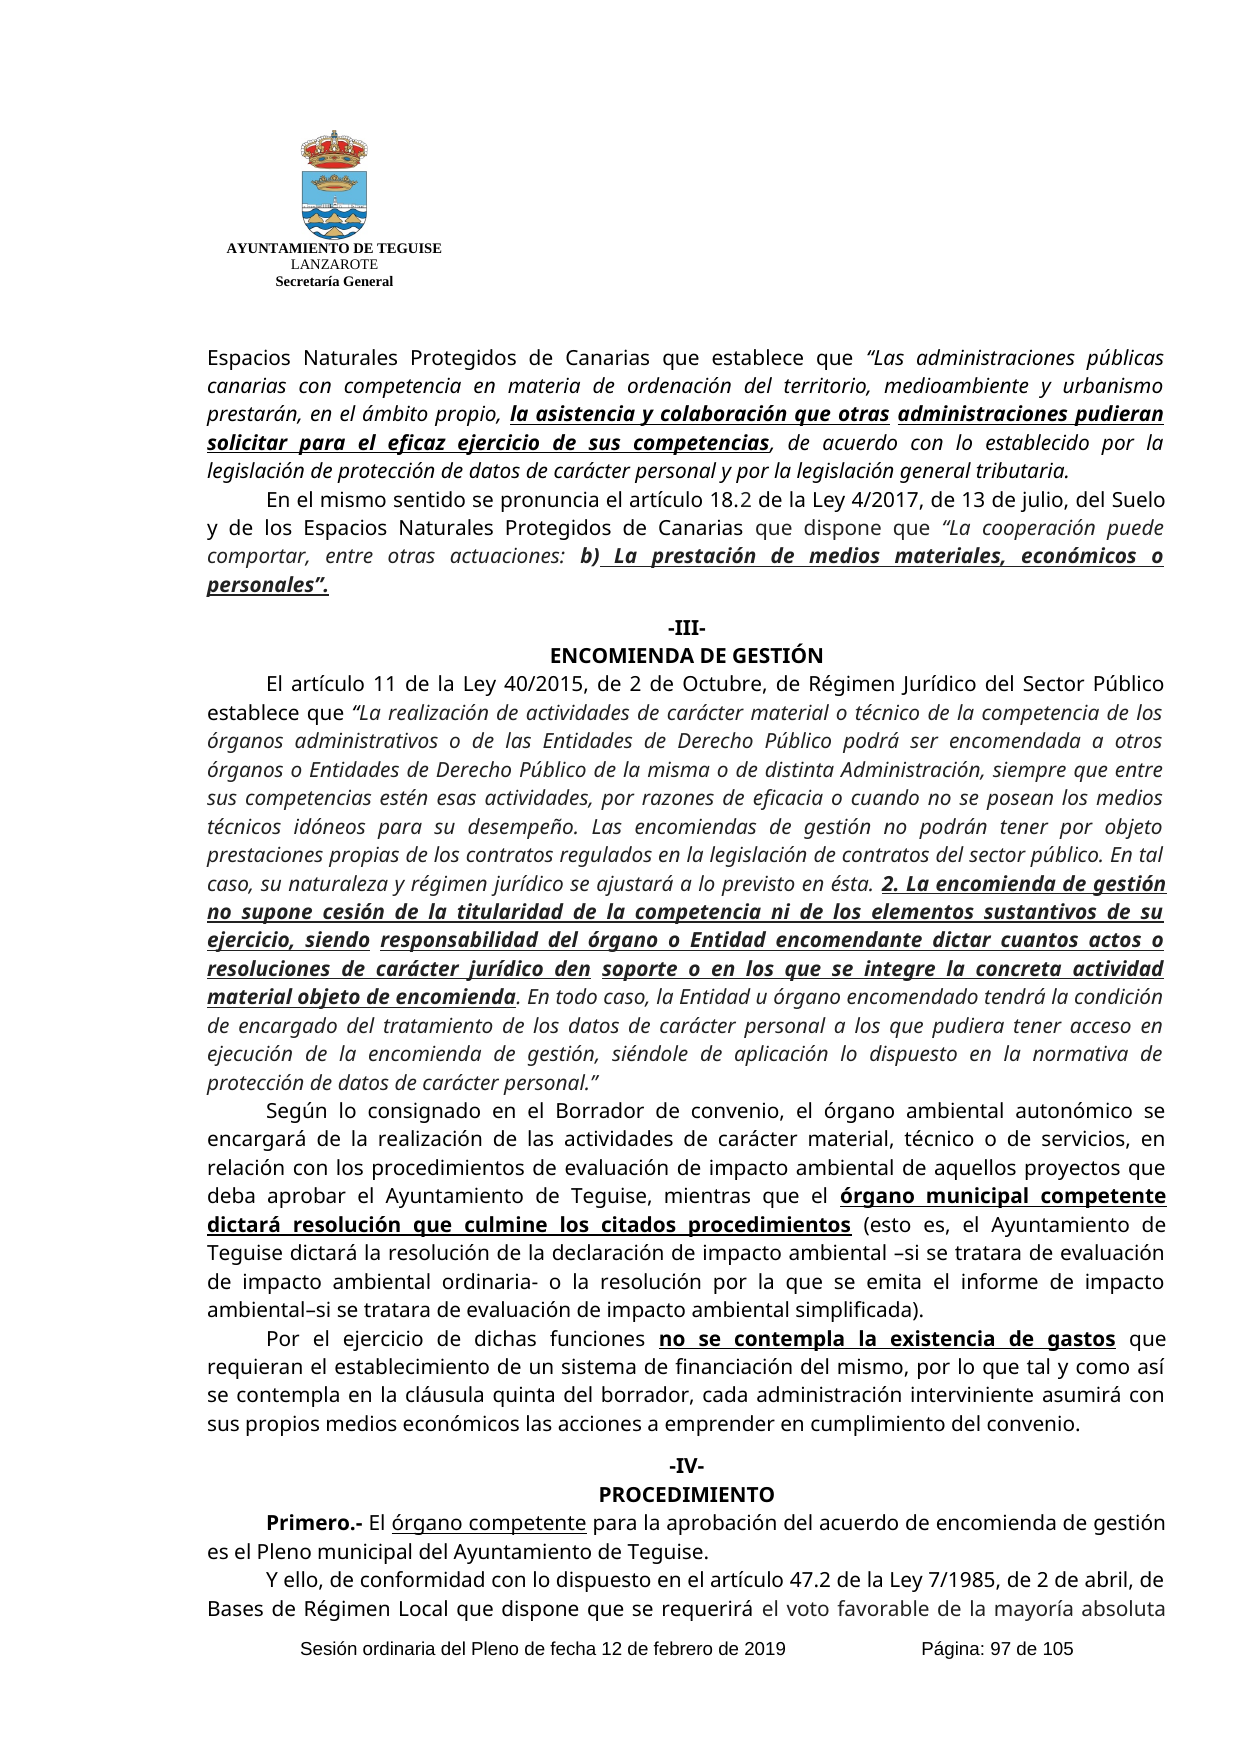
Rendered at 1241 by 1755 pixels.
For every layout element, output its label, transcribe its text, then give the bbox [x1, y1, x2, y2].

subtitle -IV- [207, 1452, 1167, 1480]
subtitle -III- [207, 613, 1167, 641]
text Primero.- El órgano competente para la aprobación del acuerdo de encomienda de gestión es el Pleno municipal del Ayuntamiento de Teguise. [207, 1508, 1167, 1565]
subtitle ENCOMIENDA DE GESTIÓN [207, 641, 1167, 669]
text Por el ejercicio de dichas funciones no se contempla la existencia de gastos que requieran el establecimiento de un sistema de financiación del mismo, por lo que tal y como así se contempla en la cláusula quinta del borrador, cada administración interviniente asumirá con sus propios medios económicos las acciones a emprender en cumplimiento del convenio. [207, 1324, 1167, 1437]
text Según lo consignado en el Borrador de convenio, el órgano ambiental autonómico se encargará de la realización de las actividades de carácter material, técnico o de servicios, en relación con los procedimientos de evaluación de impacto ambiental de aquellos proyectos que deba aprobar el Ayuntamiento de Teguise, mientras que el órgano municipal competente dictará resolución que culmine los citados procedimientos (esto es, el Ayuntamiento de Teguise dictará la resolución de la declaración de impacto ambiental –si se tratara de evaluación de impacto ambiental ordinaria- o la resolución por la que se emita el informe de impacto ambiental–si se tratara de evaluación de impacto ambiental simplificada). [207, 1096, 1167, 1324]
text Espacios Naturales Protegidos de Canarias que establece que “Las administraciones públicas canarias con competencia en materia de ordenación del territorio, medioambiente y urbanismo prestarán, en el ámbito propio, la asistencia y colaboración que otras administraciones pudieran solicitar para el eficaz ejercicio de sus competencias, de acuerdo con lo establecido por la legislación de protección de datos de carácter personal y por la legislación general tributaria. [207, 343, 1167, 485]
text Y ello, de conformidad con lo dispuesto en el artículo 47.2 de la Ley 7/1985, de 2 de abril, de Bases de Régimen Local que dispone que se requerirá el voto favorable de la mayoría absoluta [207, 1565, 1167, 1622]
subtitle PROCEDIMIENTO [207, 1480, 1167, 1508]
text El artículo 11 de la Ley 40/2015, de 2 de Octubre, de Régimen Jurídico del Sector Público establece que “La realización de actividades de carácter material o técnico de la competencia de los órganos administrativos o de las Entidades de Derecho Público podrá ser encomendada a otros órganos o Entidades de Derecho Público de la misma o de distinta Administración, siempre que entre sus competencias estén esas actividades, por razones de eficacia o cuando no se posean los medios técnicos idóneos para su desempeño. Las encomiendas de gestión no podrán tener por objeto prestaciones propias de los contratos regulados en la legislación de contratos del sector público. En tal caso, su naturaleza y régimen jurídico se ajustará a lo previsto en ésta. 2. La encomienda de gestión no supone cesión de la titularidad de la competencia ni de los elementos sustantivos de su ejercicio, siendo responsabilidad del órgano o Entidad encomendante dictar cuantos actos o resoluciones de carácter jurídico den soporte o en los que se integre la concreta actividad material objeto de encomienda. En todo caso, la Entidad u órgano encomendado tendrá la condición de encargado del tratamiento de los datos de carácter personal a los que pudiera tener acceso en ejecución de la encomienda de gestión, siéndole de aplicación lo dispuesto en la normativa de protección de datos de carácter personal.” [207, 669, 1167, 1096]
text En el mismo sentido se pronuncia el artículo 18.2 de la Ley 4/2017, de 13 de julio, del Suelo y de los Espacios Naturales Protegidos de Canarias que dispone que “La cooperación puede comportar, entre otras actuaciones: b) La prestación de medios materiales, económicos o personales”. [207, 485, 1167, 598]
